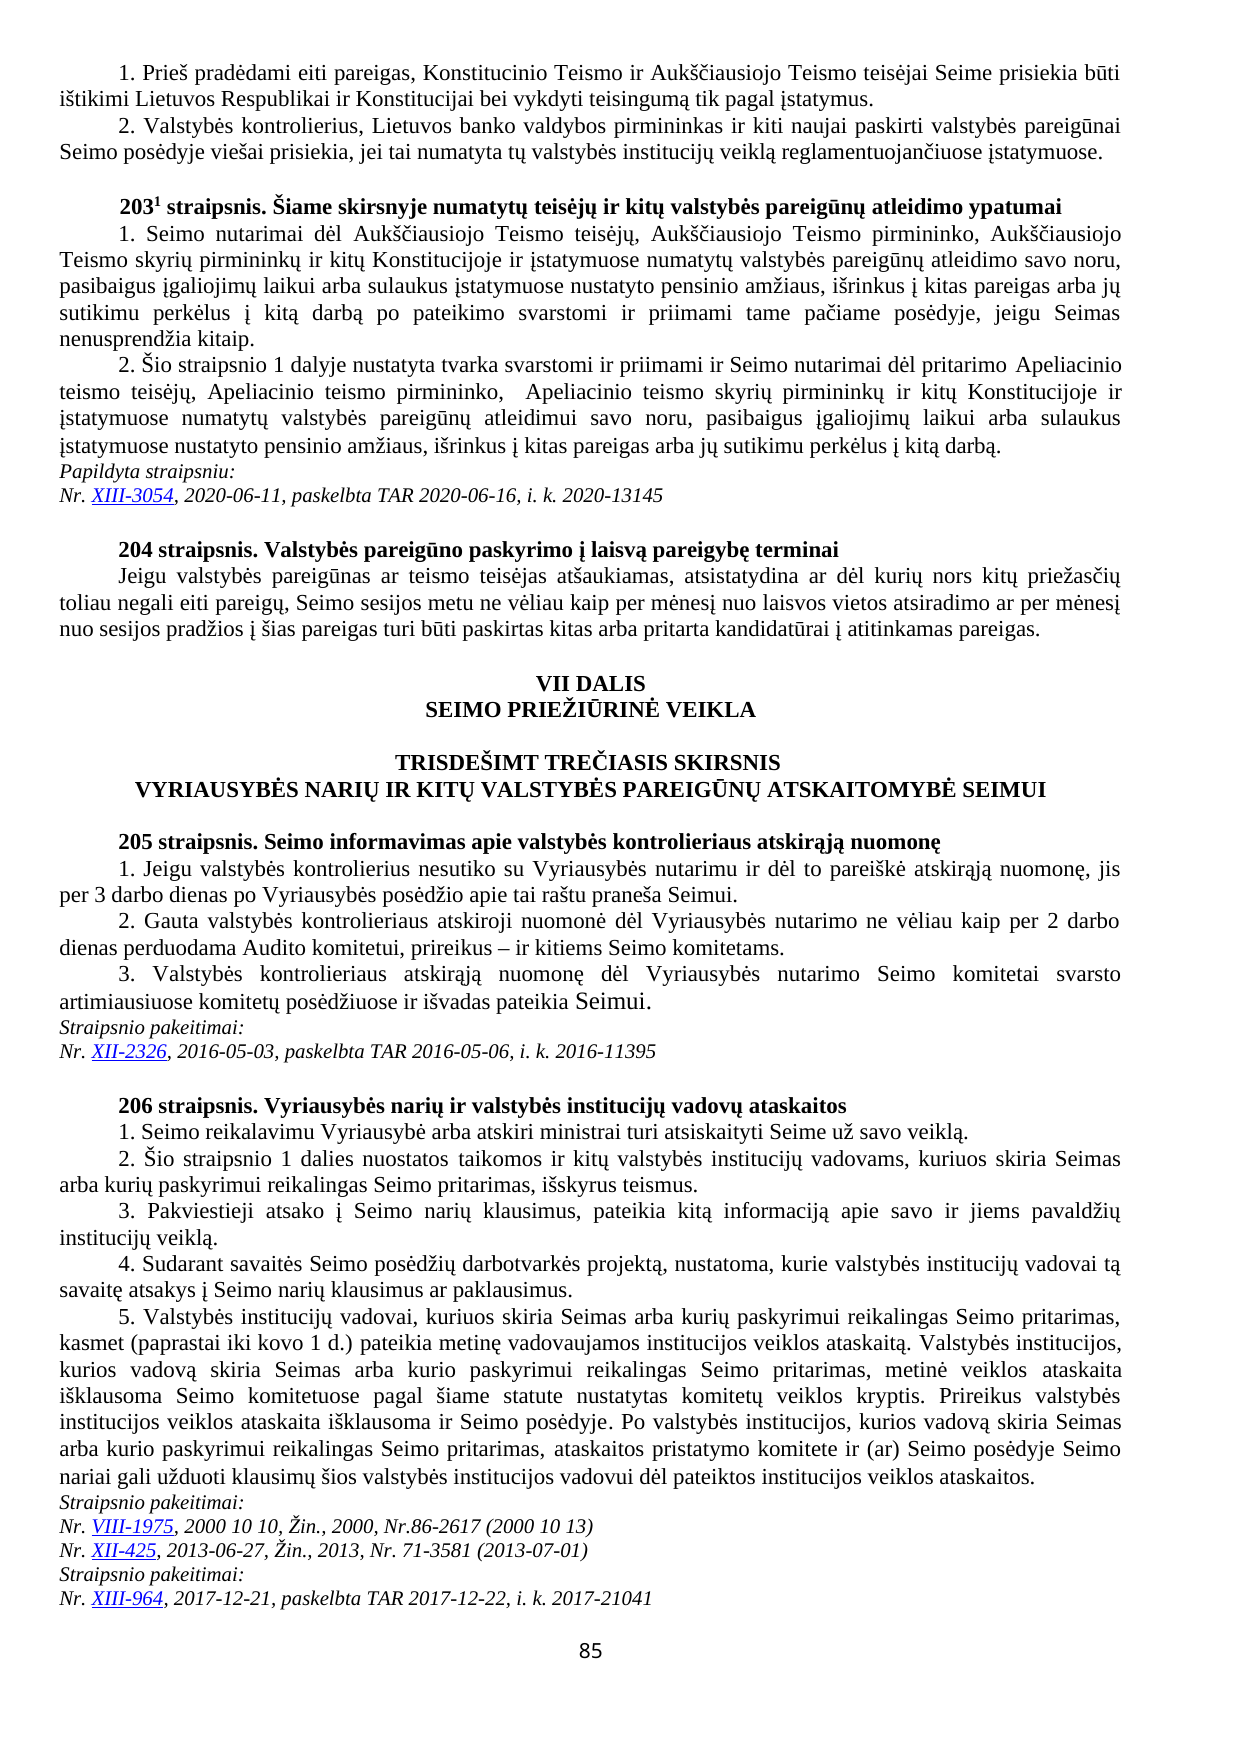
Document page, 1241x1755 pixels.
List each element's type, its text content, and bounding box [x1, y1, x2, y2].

text Straipsnio pakeitimai: [59, 1562, 1122, 1586]
text TRISDEŠIMT TREČIASIS SKIRSNIS [59, 749, 1122, 776]
text 1. Prieš pradėdami eiti pareigas, Konstitucinio Teismo ir Aukščiausiojo Teismo teisėjai Seime prisiekia būti ištikimi Lietuvos Respublikai ir Konstitucijai bei vykdyti teisingumą tik pagal įstatymus. [59, 59, 1122, 112]
text 1. Seimo reikalavimu Vyriausybė arba atskiri ministrai turi atsiskaityti Seime už savo veiklą. [59, 1118, 1122, 1145]
text 3. Pakviestieji atsako į Seimo narių klausimus, pateikia kitą informaciją apie savo ir jiems pavaldžių institucijų veiklą. [59, 1197, 1122, 1250]
text 204 straipsnis. Valstybės pareigūno paskyrimo į laisvą pareigybę terminai [59, 536, 1122, 562]
text 5. Valstybės institucijų vadovai, kuriuos skiria Seimas arba kurių paskyrimui reikalingas Seimo pritarimas, kasmet (paprastai iki kovo 1 d.) pateikia metinę vadovaujamos institucijos veiklos ataskaitą. Valstybės institucijos, kurios vadovą skiria Seimas arba kurio paskyrimui reikalingas Seimo pritarimas, metinė veiklos ataskaita išklausoma Seimo komitetuose pagal šiame statute nustatytas komitetų veiklos kryptis. Prireikus valstybės institucijos veiklos ataskaita išklausoma ir Seimo posėdyje. Po valstybės institucijos, kurios vadovą skiria Seimas arba kurio paskyrimui reikalingas Seimo pritarimas, ataskaitos pristatymo komitete ir (ar) Seimo posėdyje Seimo nariai gali užduoti klausimų šios valstybės institucijos vadovui dėl pateiktos institucijos veiklos ataskaitos. [59, 1303, 1122, 1490]
text VII DALIS [59, 670, 1122, 697]
text VYRIAUSYBĖS NARIŲ IR KITŲ VALSTYBĖS PAREIGŪNŲ ATSKAITOMYBĖ SEIMUI [59, 776, 1122, 802]
text 2. Valstybės kontrolierius, Lietuvos banko valdybos pirmininkas ir kiti naujai paskirti valstybės pareigūnai Seimo posėdyje viešai prisiekia, jei tai numatyta tų valstybės institucijų veiklą reglamentuojančiuose įstatymuose. [59, 112, 1122, 164]
text Nr. XIII-3054, 2020-06-11, paskelbta TAR 2020-06-16, i. k. 2020-13145 [59, 483, 1122, 507]
text 205 straipsnis. Seimo informavimas apie valstybės kontrolieriaus atskirąją nuomonę [118, 828, 1122, 855]
text Straipsnio pakeitimai: [59, 1015, 1122, 1039]
text 2. Šio straipsnio 1 dalies nuostatos taikomos ir kitų valstybės institucijų vadovams, kuriuos skiria Seimas arba kurių paskyrimui reikalingas Seimo pritarimas, išskyrus teismus. [59, 1145, 1122, 1197]
text Nr. XII-2326, 2016-05-03, paskelbta TAR 2016-05-06, i. k. 2016-11395 [59, 1039, 1122, 1063]
text 1. Seimo nutarimai dėl Aukščiausiojo Teismo teisėjų, Aukščiausiojo Teismo pirmininko, Aukščiausiojo Teismo skyrių pirmininkų ir kitų Konstitucijoje ir įstatymuose numatytų valstybės pareigūnų atleidimo savo noru, pasibaigus įgaliojimų laikui arba sulaukus įstatymuose nustatyto pensinio amžiaus, išrinkus į kitas pareigas arba jų sutikimu perkėlus į kitą darbą po pateikimo svarstomi ir priimami tame pačiame posėdyje, jeigu Seimas nenusprendžia kitaip. [59, 219, 1122, 351]
text Nr. XII-425, 2013-06-27, Žin., 2013, Nr. 71-3581 (2013-07-01) [59, 1538, 1122, 1562]
text 2031 straipsnis. Šiame skirsnyje numatytų teisėjų ir kitų valstybės pareigūnų atleidimo ypatumai [119, 193, 1122, 219]
text Nr. XIII-964, 2017-12-21, paskelbta TAR 2017-12-22, i. k. 2017-21041 [59, 1586, 1122, 1610]
text Straipsnio pakeitimai: [59, 1490, 1122, 1514]
text 206 straipsnis. Vyriausybės narių ir valstybės institucijų vadovų ataskaitos [59, 1092, 1122, 1118]
text 3. Valstybės kontrolieriaus atskirąją nuomonę dėl Vyriausybės nutarimo Seimo komitetai svarsto artimiausiuose komitetų posėdžiuose ir išvadas pateikia Seimui. [59, 960, 1122, 1015]
text 4. Sudarant savaitės Seimo posėdžių darbotvarkės projektą, nustatoma, kurie valstybės institucijų vadovai tą savaitę atsakys į Seimo narių klausimus ar paklausimus. [59, 1250, 1122, 1303]
text Nr. VIII-1975, 2000 10 10, Žin., 2000, Nr.86-2617 (2000 10 13) [59, 1514, 1122, 1538]
text Papildyta straipsniu: [59, 459, 1122, 483]
text SEIMO PRIEŽIŪRINĖ VEIKLA [59, 697, 1122, 723]
text 1. Jeigu valstybės kontrolierius nesutiko su Vyriausybės nutarimu ir dėl to pareiškė atskirąją nuomonę, jis per 3 darbo dienas po Vyriausybės posėdžio apie tai raštu praneša Seimui. [59, 855, 1122, 907]
text 2. Gauta valstybės kontrolieriaus atskiroji nuomonė dėl Vyriausybės nutarimo ne vėliau kaip per 2 darbo dienas perduodama Audito komitetui, prireikus – ir kitiems Seimo komitetams. [59, 907, 1122, 960]
text Jeigu valstybės pareigūnas ar teismo teisėjas atšaukiamas, atsistatydina ar dėl kurių nors kitų priežasčių toliau negali eiti pareigų, Seimo sesijos metu ne vėliau kaip per mėnesį nuo laisvos vietos atsiradimo ar per mėnesį nuo sesijos pradžios į šias pareigas turi būti paskirtas kitas arba pritarta kandidatūrai į atitinkamas pareigas. [59, 562, 1122, 641]
text 2. Šio straipsnio 1 dalyje nustatyta tvarka svarstomi ir priimami ir Seimo nutarimai dėl pritarimo Apeliacinio teismo teisėjų, Apeliacinio teismo pirmininko, Apeliacinio teismo skyrių pirmininkų ir kitų Konstitucijoje ir įstatymuose numatytų valstybės pareigūnų atleidimui savo noru, pasibaigus įgaliojimų laikui arba sulaukus įstatymuose nustatyto pensinio amžiaus, išrinkus į kitas pareigas arba jų sutikimu perkėlus į kitą darbą. [59, 351, 1122, 459]
